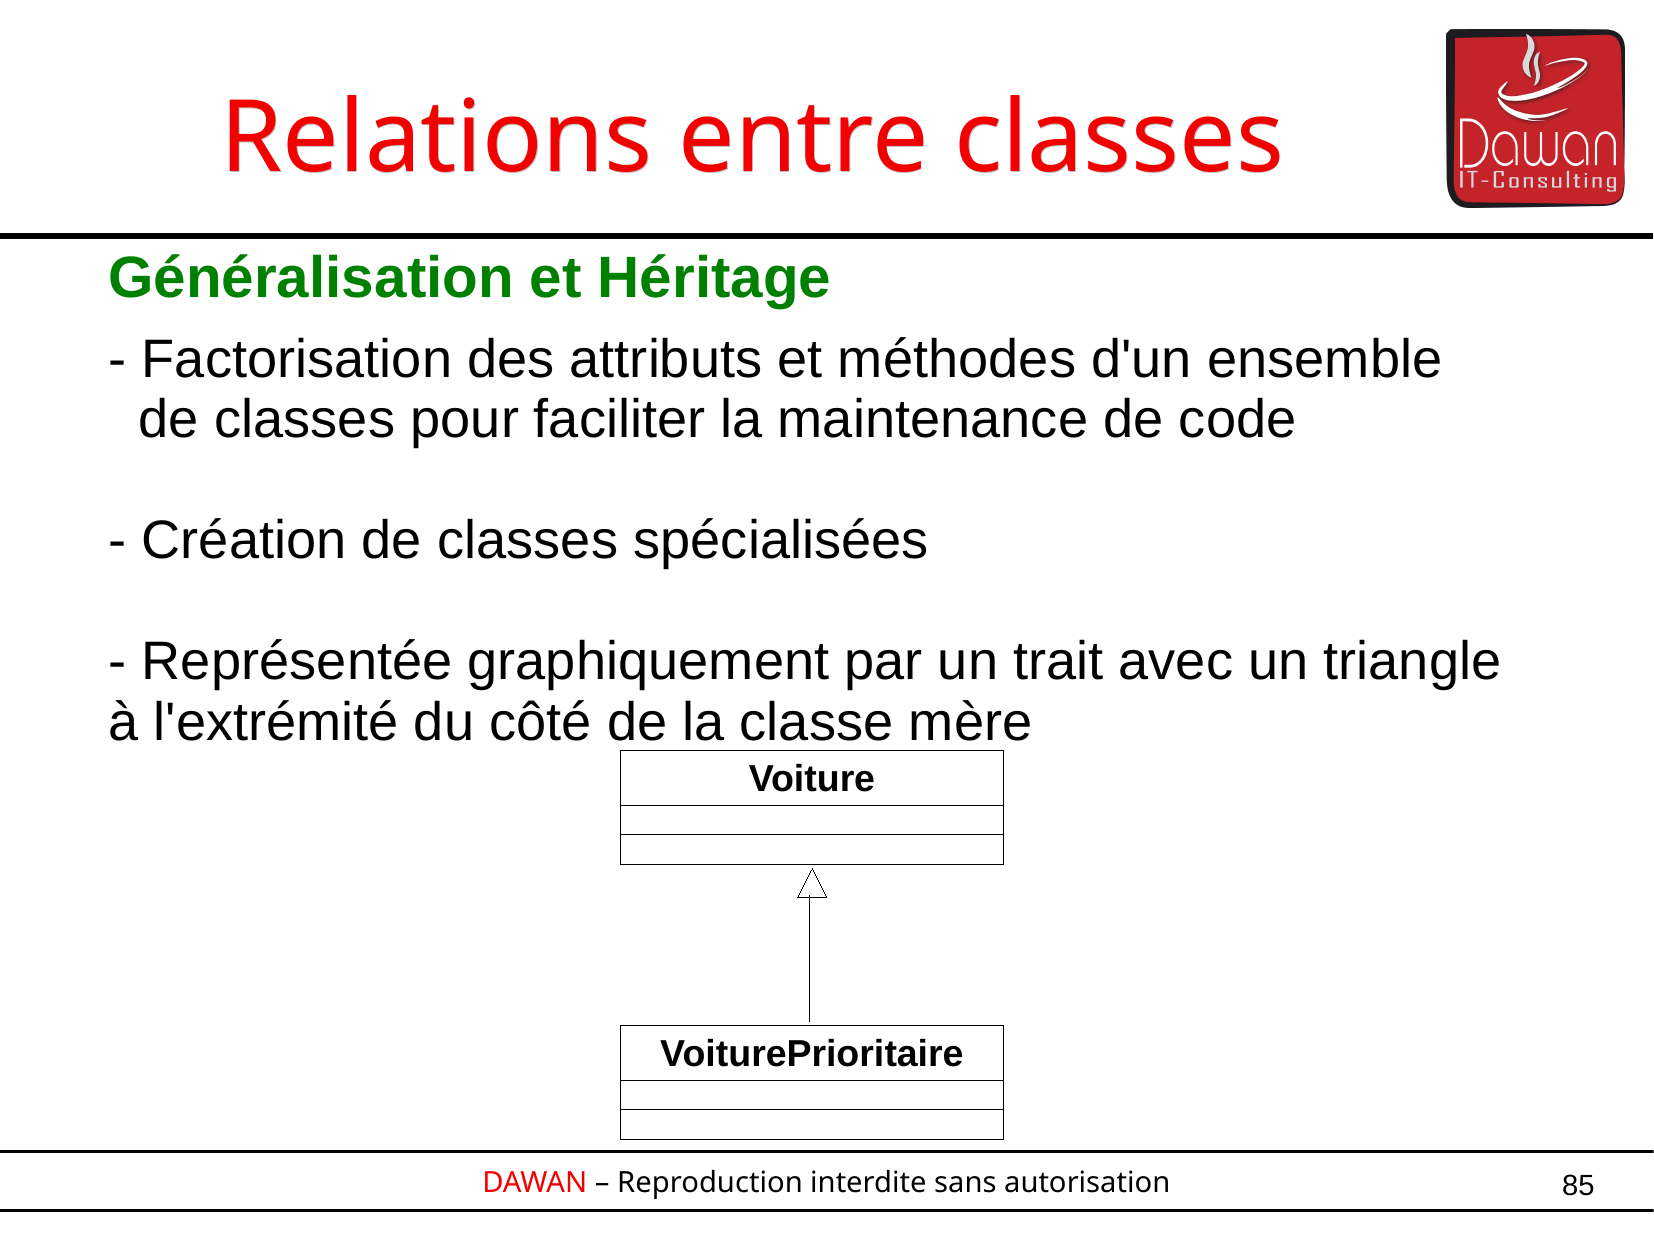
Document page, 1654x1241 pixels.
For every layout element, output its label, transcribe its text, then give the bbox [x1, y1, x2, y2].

text_box VoiturePrioritaire [620, 1110, 1004, 1140]
title Relations entre classes [59, 29, 1447, 237]
text_box Voiture [620, 835, 1004, 865]
text_box VoiturePrioritaire [620, 1025, 1004, 1080]
text_box Voiture [620, 806, 1004, 834]
text_box Généralisation et Héritage - Factorisation des attributs et méthodes d'un ensemble de classes pour faciliter la maintenance de code - Création de classes spécialisées - Représentée graphiquement par un trait avec un triangle à l'extrémité du côté de la classe mère [82, 236, 1530, 762]
picture [1447, 29, 1625, 208]
text_box Voiture [620, 750, 1004, 805]
text_box VoiturePrioritaire [620, 1081, 1004, 1109]
